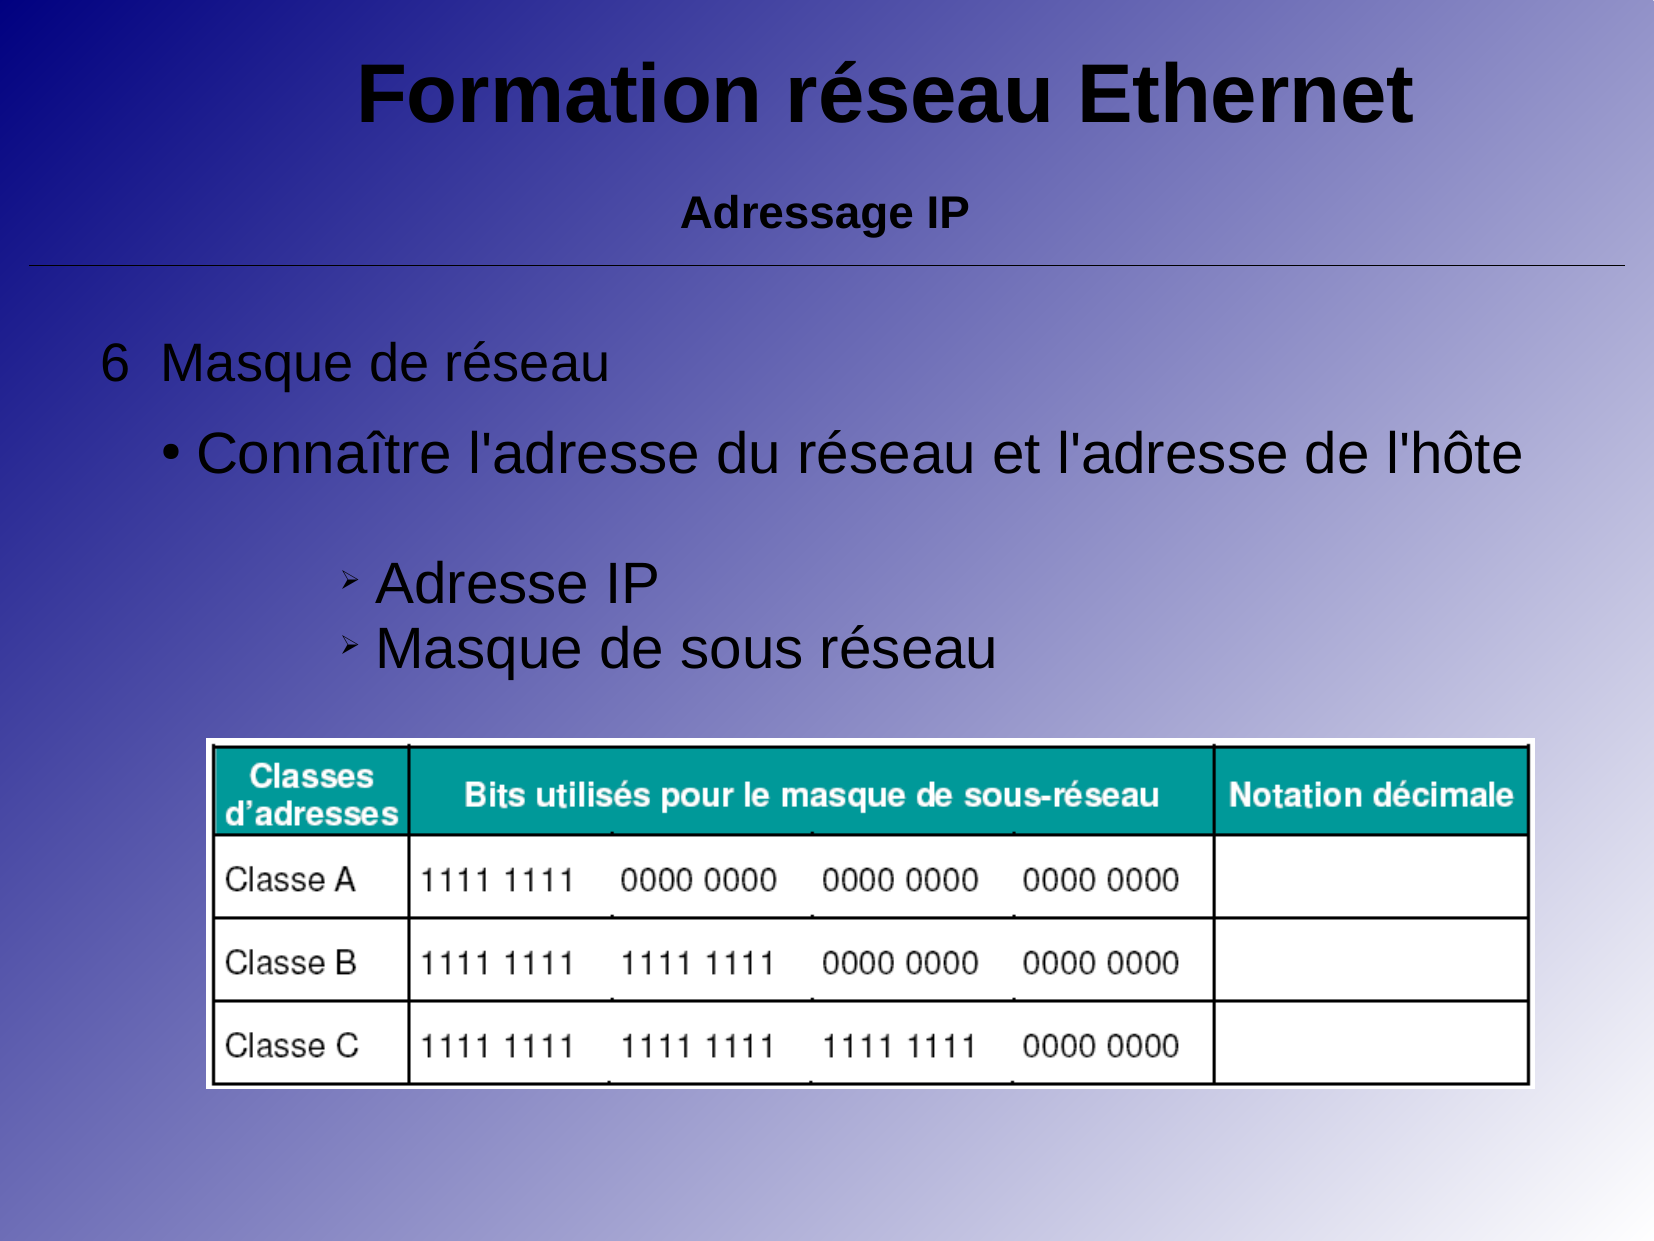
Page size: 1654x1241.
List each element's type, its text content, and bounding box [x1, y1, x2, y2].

text_box 6 Masque de réseau [85, 324, 626, 401]
text_box Adressage IP [29, 266, 1621, 354]
picture [206, 738, 1535, 1089]
text_box Connaître l'adresse du réseau et l'adresse de l'hôte Adresse IP Masque de sous réseau [110, 413, 1654, 753]
text_box Adressage IP [29, 177, 1621, 265]
text_box Formation réseau Ethernet [324, 39, 1447, 148]
